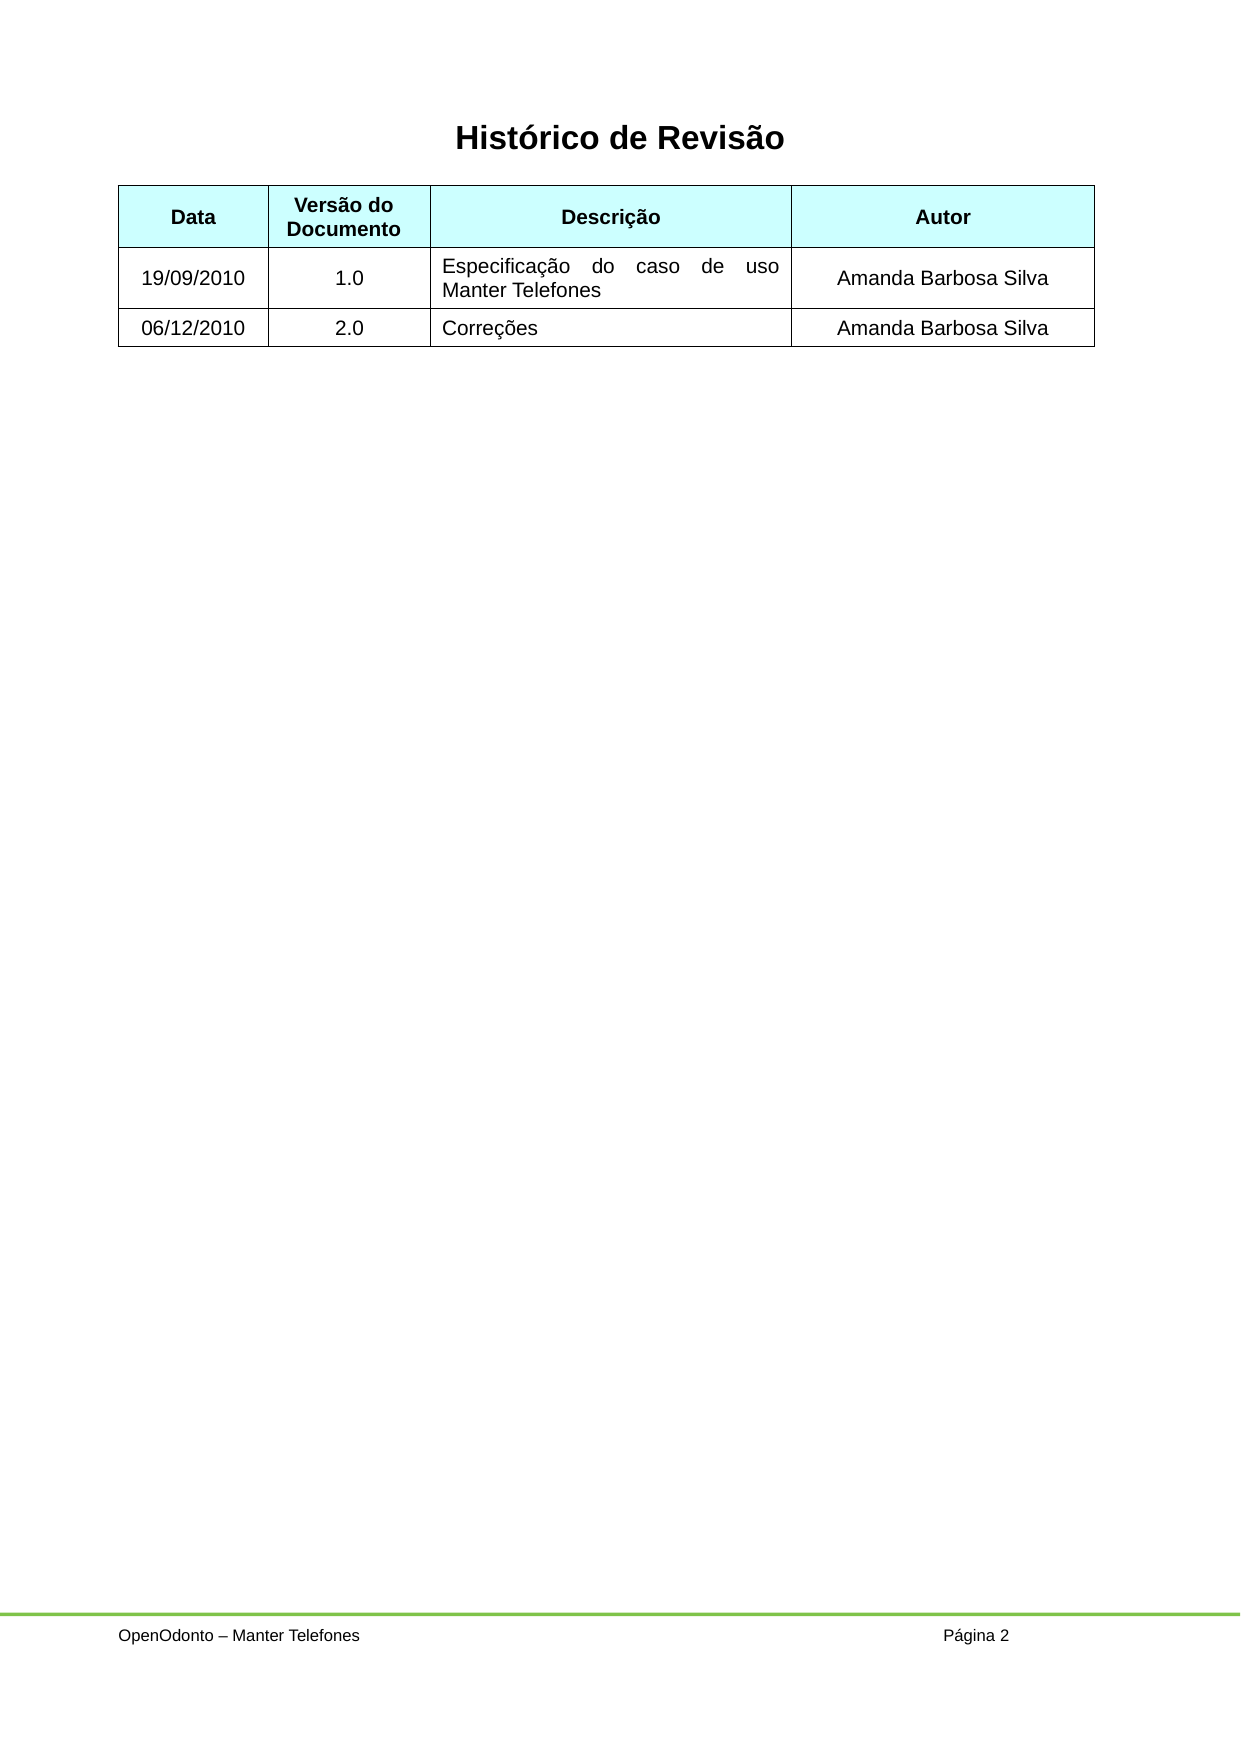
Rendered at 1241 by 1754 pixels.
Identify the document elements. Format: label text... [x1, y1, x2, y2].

table_cell Correções [431, 309, 791, 346]
table_cell 06/12/2010 [119, 309, 268, 346]
table_cell 19/09/2010 [119, 248, 268, 308]
table_cell Amanda Barbosa Silva [792, 248, 1094, 308]
table_cell 1.0 [269, 248, 430, 308]
title Histórico de Revisão [118, 118, 1122, 157]
table_header Descrição [431, 186, 791, 247]
table_header Data [119, 186, 268, 247]
table_cell 2.0 [269, 309, 430, 346]
table_header Autor [792, 186, 1094, 247]
table_cell Amanda Barbosa Silva [792, 309, 1094, 346]
table_header Versão do Documento [269, 186, 430, 247]
table_cell Especificação do caso de uso Manter Telefones [431, 248, 791, 308]
